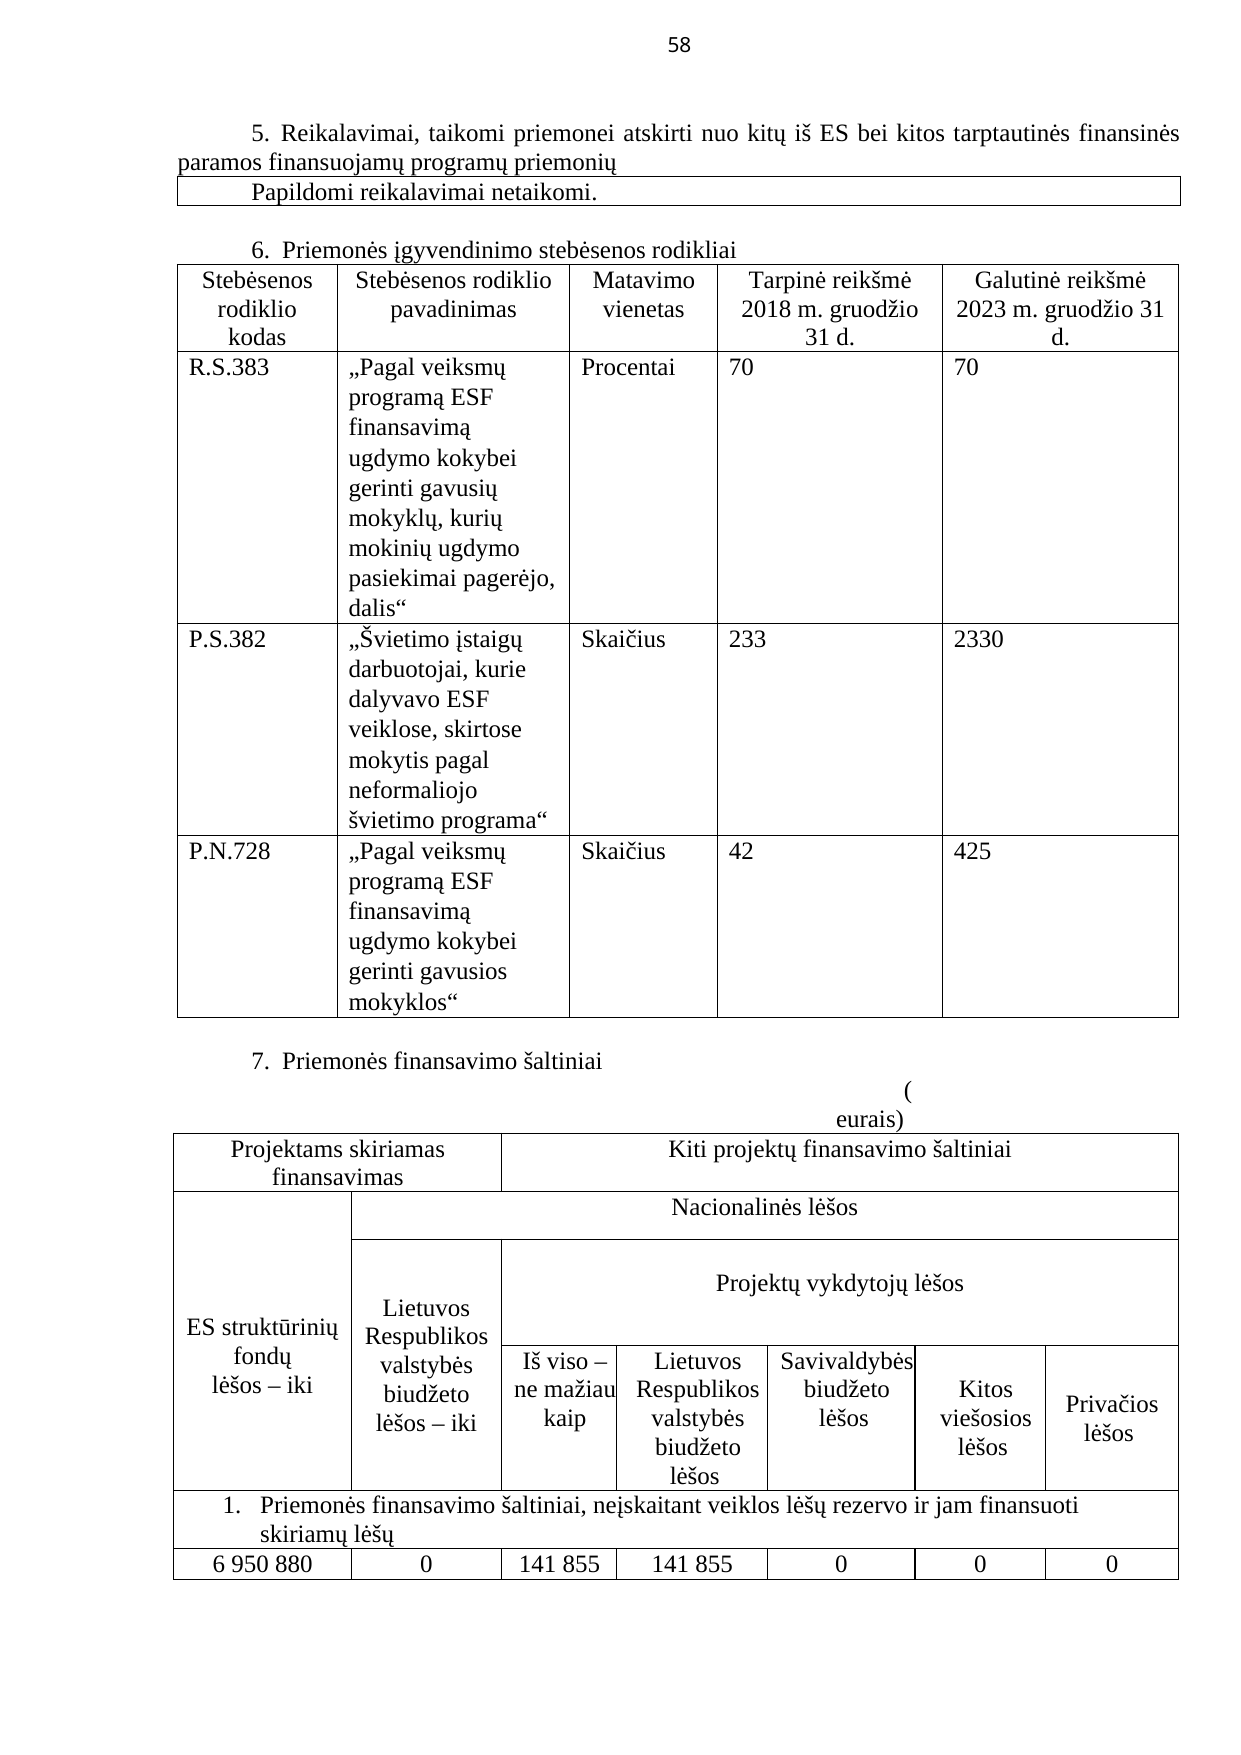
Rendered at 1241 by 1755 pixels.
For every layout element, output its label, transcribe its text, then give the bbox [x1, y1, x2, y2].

table_cell 6 950 880 [174, 1549, 351, 1579]
table_header Matavimo vienetas [570, 265, 717, 351]
table_cell R.S.383 [178, 352, 337, 623]
table_header Tarpinė reikšmė 2018 m. gruodžio 31 d. [718, 265, 942, 351]
table_cell Kitos viešosios lėšos [916, 1346, 1045, 1489]
table_cell 2330 [943, 624, 1178, 835]
text 5. Reikalavimai, taikomi priemonei atskirti nuo kitų iš ES bei kitos tarptautinės finansinės paramos finansuojamų programų priemonių [177, 118, 1181, 176]
text 7. Priemonės finansavimo šaltiniai [251, 1046, 1181, 1075]
table_header Projektams skiriamas finansavimas [174, 1134, 501, 1191]
table_cell 141 855 [502, 1549, 616, 1579]
table_cell Lietuvos Respublikos valstybės biudžeto lėšos [617, 1346, 767, 1489]
table_cell P.N.728 [178, 836, 337, 1017]
table_cell „Švietimo įstaigų darbuotojai, kurie dalyvavo ESF veiklose, skirtose mokytis pagal neformaliojo švietimo programa“ [338, 624, 569, 835]
table_cell „Pagal veiksmų programą ESF finansavimą ugdymo kokybei gerinti gavusių mokyklų, kurių mokinių ugdymo pasiekimai pagerėjo, dalis“ [338, 352, 569, 623]
table_header Kiti projektų finansavimo šaltiniai [502, 1134, 1178, 1191]
table_cell Skaičius [570, 836, 717, 1017]
table_cell Lietuvos Respublikos valstybės biudžeto lėšos – iki [352, 1240, 501, 1489]
table_cell Nacionalinės lėšos [352, 1192, 1178, 1238]
table_cell Privačios lėšos [1046, 1346, 1178, 1489]
table_cell P.S.382 [178, 624, 337, 835]
table_cell 425 [943, 836, 1178, 1017]
table_cell 0 [352, 1549, 501, 1579]
text 6. Priemonės įgyvendinimo stebėsenos rodikliai [251, 235, 1181, 264]
table_cell 0 [916, 1549, 1045, 1579]
table_header Stebėsenos rodiklio pavadinimas [338, 265, 569, 351]
table_cell 0 [1046, 1549, 1178, 1579]
table_cell Procentai [570, 352, 717, 623]
table_cell ES struktūrinių fondų lėšos – iki [174, 1192, 351, 1489]
text (eurais) [236, 1075, 904, 1133]
table_cell 0 [768, 1549, 914, 1579]
table_cell Projektų vykdytojų lėšos [502, 1240, 1178, 1345]
table_header Papildomi reikalavimai netaikomi. [178, 177, 1180, 205]
table_cell 42 [718, 836, 942, 1017]
table_header Stebėsenos rodiklio kodas [178, 265, 337, 351]
table_cell 70 [943, 352, 1178, 623]
table_cell 233 [718, 624, 942, 835]
table_cell 141 855 [617, 1549, 767, 1579]
table_cell Savivaldybės biudžeto lėšos [768, 1346, 914, 1489]
table_cell 1. Priemonės finansavimo šaltiniai, neįskaitant veiklos lėšų rezervo ir jam finansuoti skiriamų lėšų [174, 1491, 1178, 1548]
table_cell Iš viso – ne mažiau kaip [502, 1346, 616, 1489]
table_cell Skaičius [570, 624, 717, 835]
table_cell 70 [718, 352, 942, 623]
table_cell „Pagal veiksmų programą ESF finansavimą ugdymo kokybei gerinti gavusios mokyklos“ [338, 836, 569, 1017]
table_header Galutinė reikšmė 2023 m. gruodžio 31 d. [943, 265, 1178, 351]
